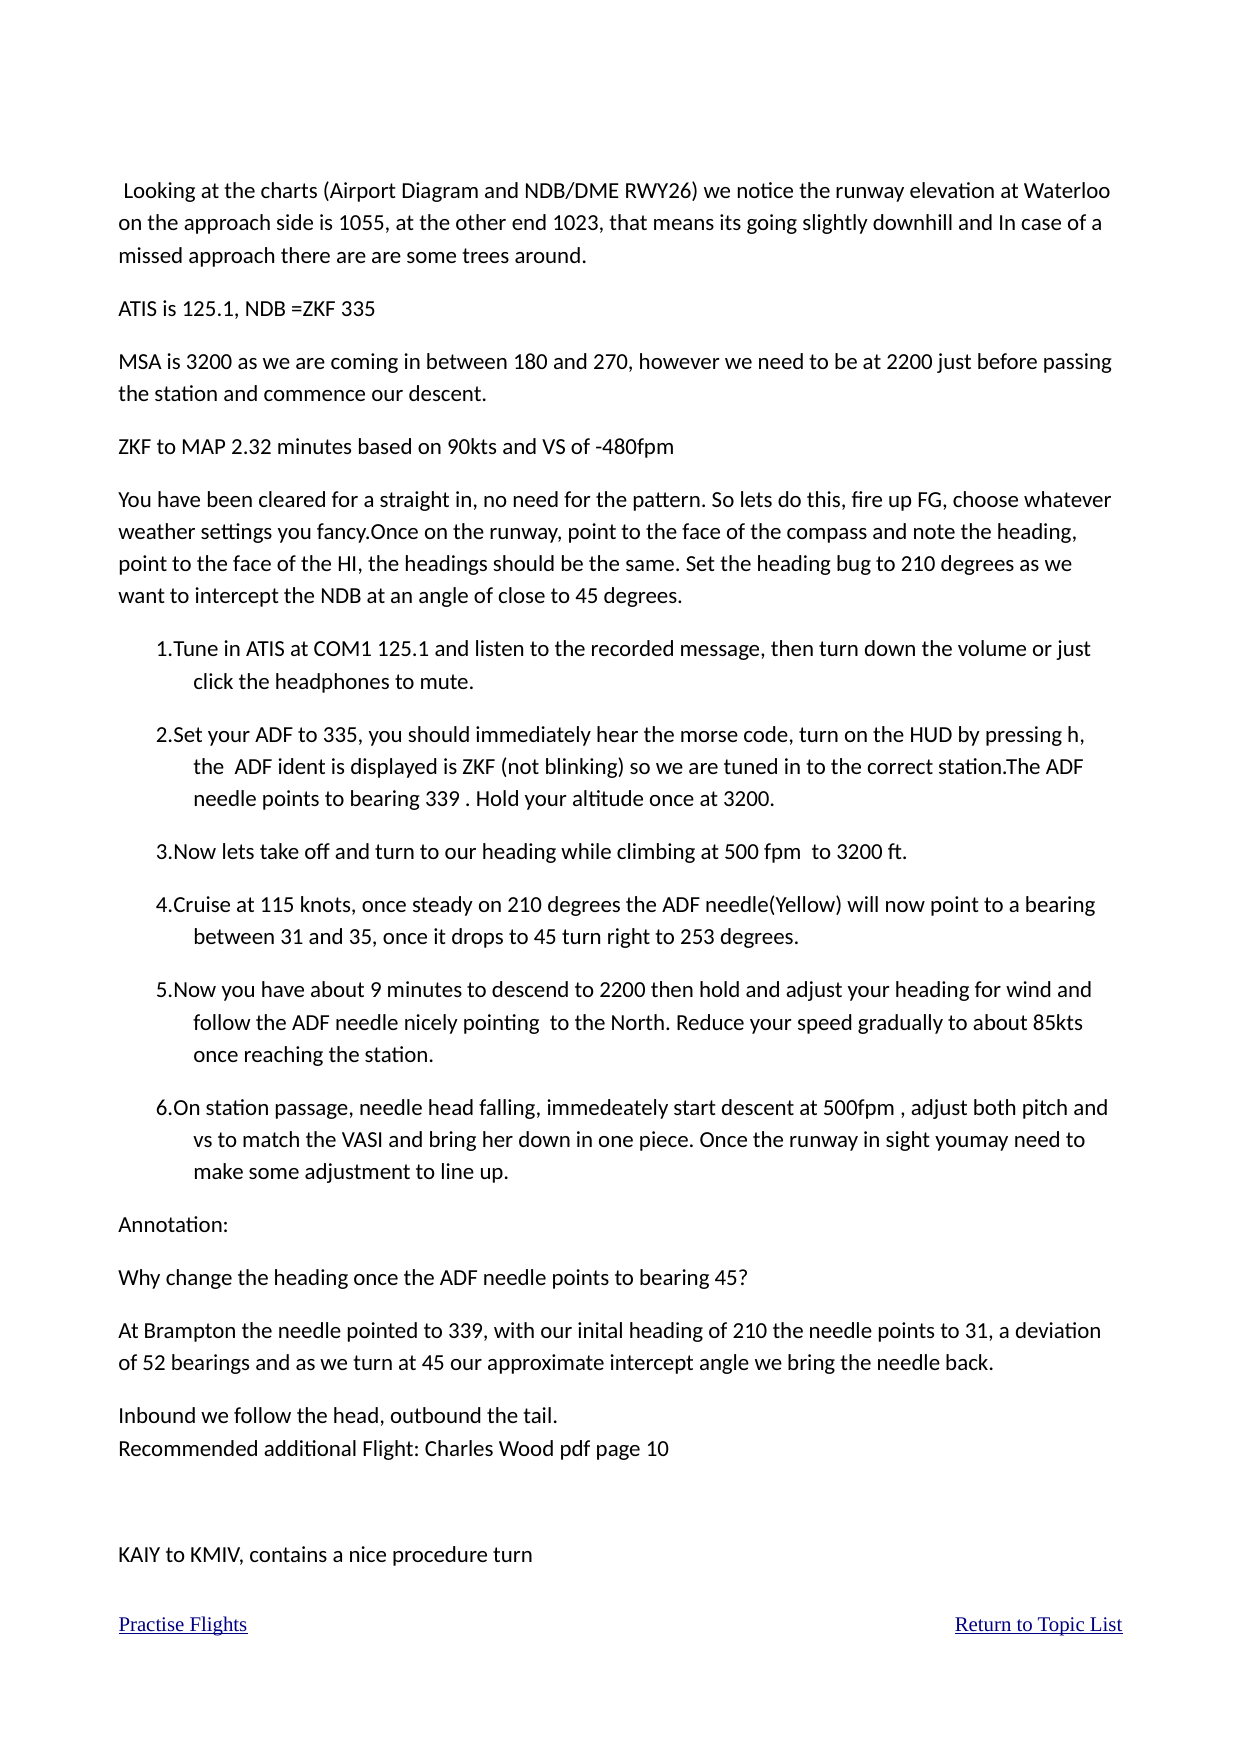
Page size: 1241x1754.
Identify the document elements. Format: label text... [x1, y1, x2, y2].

text Inbound we follow the head, outbound the tail. Recommended additional Flight: Charles Wood pdf page 10 [118, 1401, 1122, 1462]
list Now lets take off and turn to our heading while climbing at 500 fpm to 3200 ft. [156, 837, 1122, 865]
text You have been cleared for a straight in, no need for the pattern. So lets do this, fire up FG, choose whatever weather settings you fancy.Once on the runway, point to the face of the compass and note the heading, point to the face of the HI, the headings should be the same. Set the heading bug to 210 degrees as we want to intercept the NDB at an angle of close to 45 degrees. [118, 485, 1122, 609]
text At Brampton the needle pointed to 339, with our inital heading of 210 the needle points to 31, a deviation of 52 bearings and as we turn at 45 our approximate intercept angle we bring the needle back. [118, 1316, 1122, 1376]
list Tune in ATIS at COM1 125.1 and listen to the recorded message, then turn down the volume or just click the headphones to mute. [156, 634, 1122, 695]
list Now you have about 9 minutes to descend to 2200 then hold and adjust your heading for wind and follow the ADF needle nicely pointing to the North. Reduce your speed gradually to about 85kts once reaching the station. [156, 975, 1122, 1068]
text ZKF to MAP 2.32 minutes based on 90kts and VS of -480fpm [118, 432, 1122, 460]
list Set your ADF to 335, you should immediately hear the morse code, turn on the HUD by pressing h, the ADF ident is displayed is ZKF (not blinking) so we are tuned in to the correct station.The ADF needle points to bearing 339 . Hold your altitude once at 3200. [156, 720, 1122, 812]
text ATIS is 125.1, NDB =ZKF 335 [118, 294, 1122, 322]
list On station passage, needle head falling, immedeately start descent at 500fpm , adjust both pitch and vs to match the VASI and bring her down in one piece. Once the runway in sight youmay need to make some adjustment to line up. [156, 1093, 1122, 1185]
text Annotation: [118, 1210, 1122, 1238]
text KAIY to KMIV, contains a nice procedure turn [118, 1540, 1122, 1568]
text MSA is 3200 as we are coming in between 180 and 270, however we need to be at 2200 just before passing the station and commence our descent. [118, 347, 1122, 407]
text Why change the heading once the ADF needle points to bearing 45? [118, 1263, 1122, 1291]
list Cruise at 115 knots, once steady on 210 degrees the ADF needle(Yellow) will now point to a bearing between 31 and 35, once it drops to 45 turn right to 253 degrees. [156, 890, 1122, 950]
text Looking at the charts (Airport Diagram and NDB/DME RWY26) we notice the runway elevation at Waterloo on the approach side is 1055, at the other end 1023, that means its going slightly downhill and In case of a missed approach there are are some trees around. [118, 176, 1122, 269]
